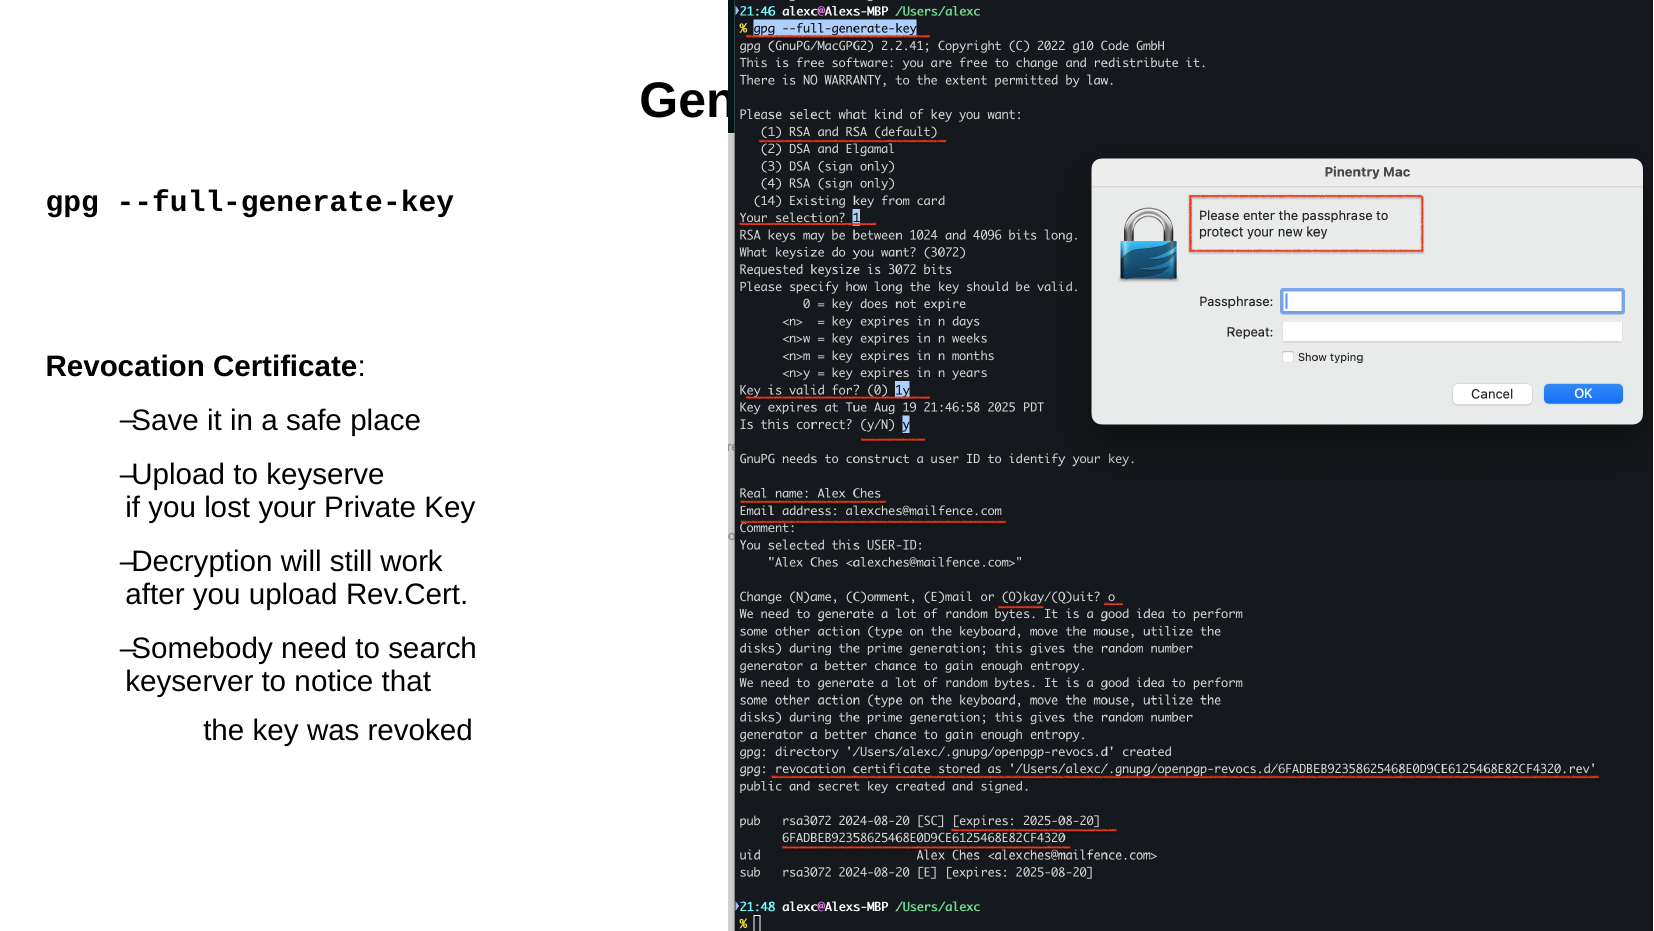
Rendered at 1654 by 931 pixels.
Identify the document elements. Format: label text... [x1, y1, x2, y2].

list gpg --full-generate-key Revocation Certificate: Save it in a safe place Upload to keyserve if you lost your Private Key Decryption will still work after you upload Rev.Cert. Somebody need to search keyserver to notice that the key was revoked [45, 186, 728, 878]
picture [728, 0, 1653, 931]
title Generate Keys [108, 42, 728, 158]
